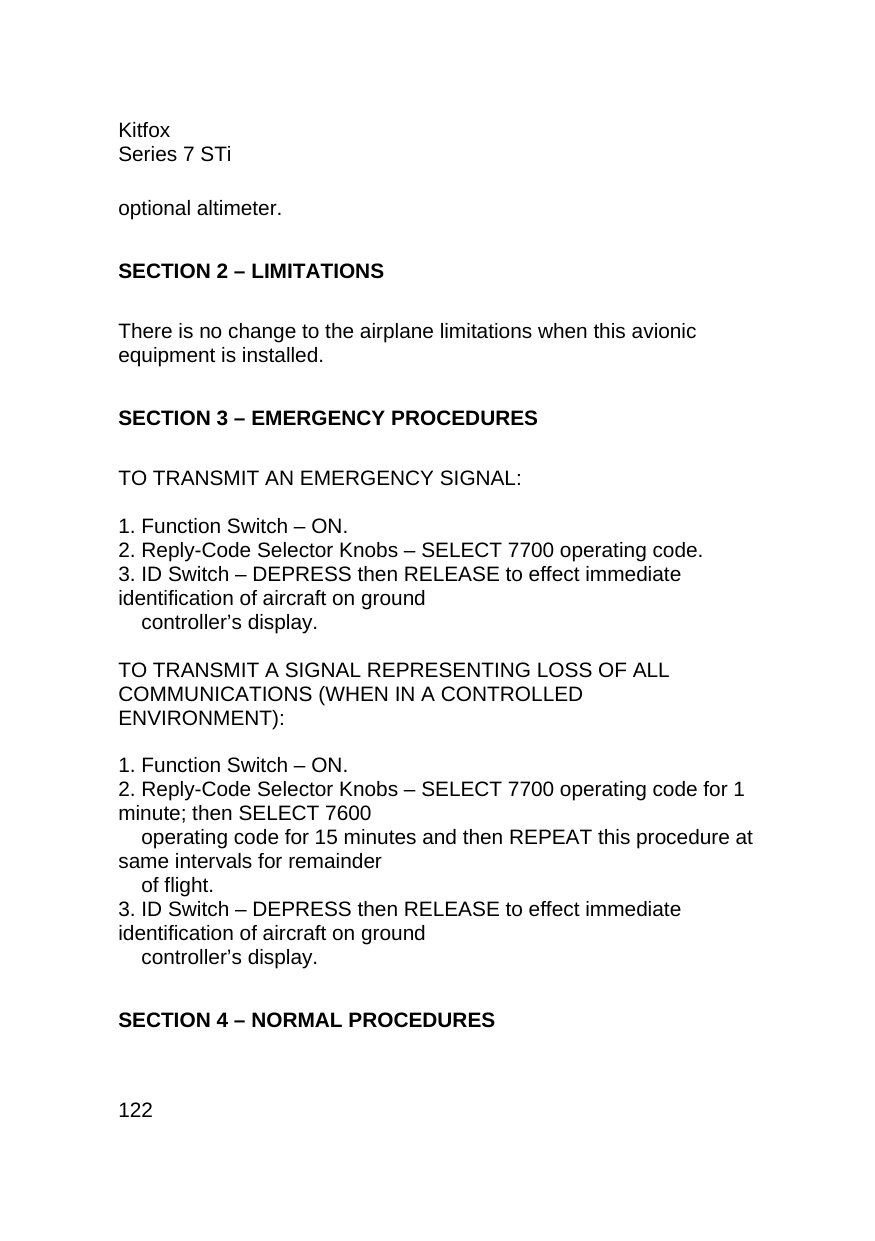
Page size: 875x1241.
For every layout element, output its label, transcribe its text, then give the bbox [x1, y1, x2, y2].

text There is no change to the airplane limitations when this avionic equipment is installed. [118, 319, 756, 367]
text 1. Function Switch – ON. [118, 753, 756, 777]
text TO TRANSMIT AN EMERGENCY SIGNAL: [118, 466, 756, 490]
text 3. ID Switch – DEPRESS then RELEASE to effect immediate identification of aircraft on ground [118, 562, 756, 609]
text controller’s display. [118, 609, 756, 633]
text of flight. [118, 873, 756, 897]
text controller’s display. [118, 945, 756, 969]
text optional altimeter. [118, 196, 756, 220]
text 1. Function Switch – ON. [118, 514, 756, 538]
text operating code for 15 minutes and then REPEAT this procedure at same intervals for remainder [118, 825, 756, 873]
text 2. Reply-Code Selector Knobs – SELECT 7700 operating code for 1 minute; then SELECT 7600 [118, 777, 756, 825]
subtitle SECTION 2 – LIMITATIONS [118, 258, 756, 282]
text 2. Reply-Code Selector Knobs – SELECT 7700 operating code. [118, 538, 756, 562]
subtitle SECTION 3 – EMERGENCY PROCEDURES [118, 405, 756, 429]
text TO TRANSMIT A SIGNAL REPRESENTING LOSS OF ALL COMMUNICATIONS (WHEN IN A CONTROLLED [118, 657, 756, 705]
text 3. ID Switch – DEPRESS then RELEASE to effect immediate identification of aircraft on ground [118, 897, 756, 945]
text ENVIRONMENT): [118, 705, 756, 729]
subtitle SECTION 4 – NORMAL PROCEDURES [118, 1007, 756, 1031]
